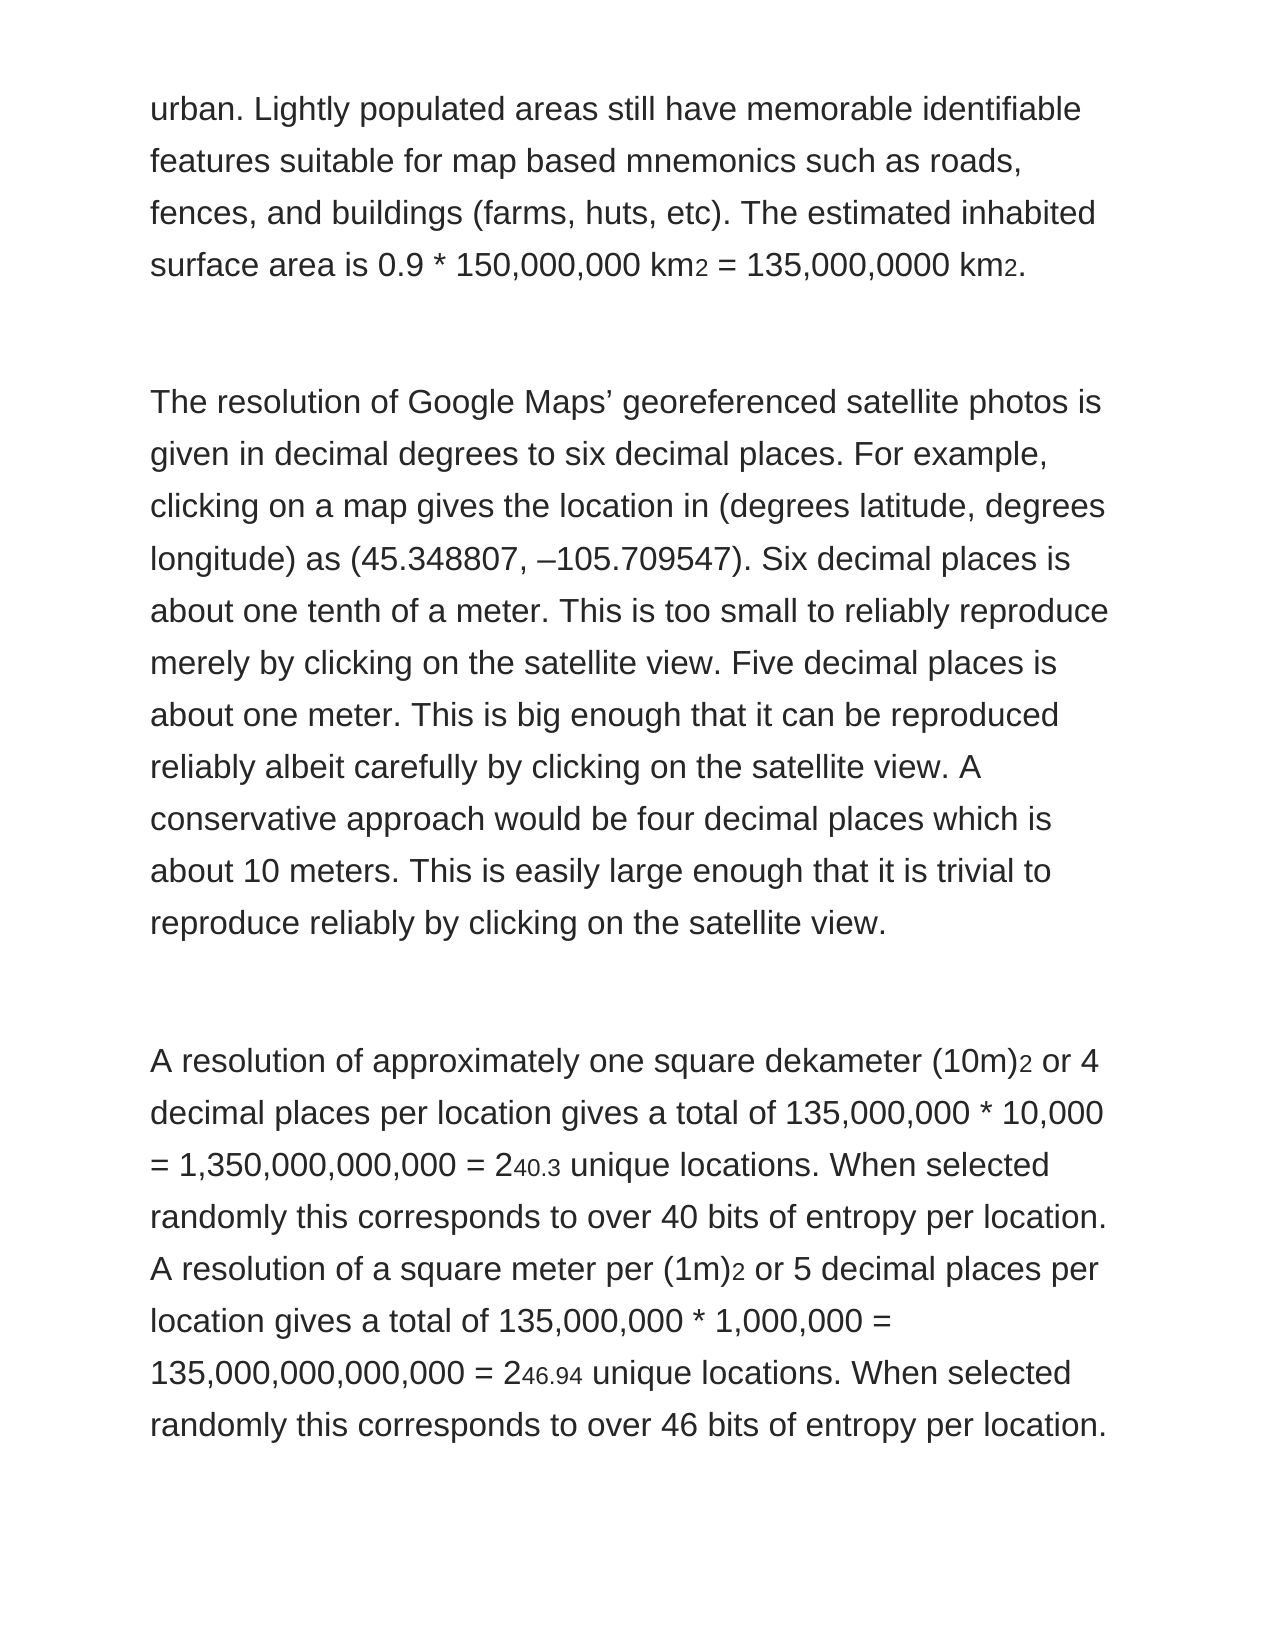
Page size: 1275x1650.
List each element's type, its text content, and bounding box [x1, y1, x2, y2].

text urban. Lightly populated areas still have memorable identifiable features suitable for map based mnemonics such as roads, fences, and buildings (farms, huts, etc). The estimated inhabited surface area is 0.9 * 150,000,000 km2 = 135,000,0000 km2. [150, 75, 1125, 283]
text The resolution of Google Maps’ georeferenced satellite photos is given in decimal degrees to six decimal places. For example, clicking on a map gives the location in (degrees latitude, degrees longitude) as (45.348807, –105.709547). Six decimal places is about one tenth of a meter. This is too small to reliably reproduce merely by clicking on the satellite view. Five decimal places is about one meter. This is big enough that it can be reproduced reliably albeit carefully by clicking on the satellite view. A conservative approach would be four decimal places which is about 10 meters. This is easily large enough that it is trivial to reproduce reliably by clicking on the satellite view. [150, 369, 1125, 942]
text A resolution of approximately one square dekameter (10m)2 or 4 decimal places per location gives a total of 135,000,000 * 10,000 = 1,350,000,000,000 = 240.3 unique locations. When selected randomly this corresponds to over 40 bits of entropy per location. A resolution of a square meter per (1m)2 or 5 decimal places per location gives a total of 135,000,000 * 1,000,000 = 135,000,000,000,000 = 246.94 unique locations. When selected randomly this corresponds to over 46 bits of entropy per location. [150, 1027, 1125, 1444]
